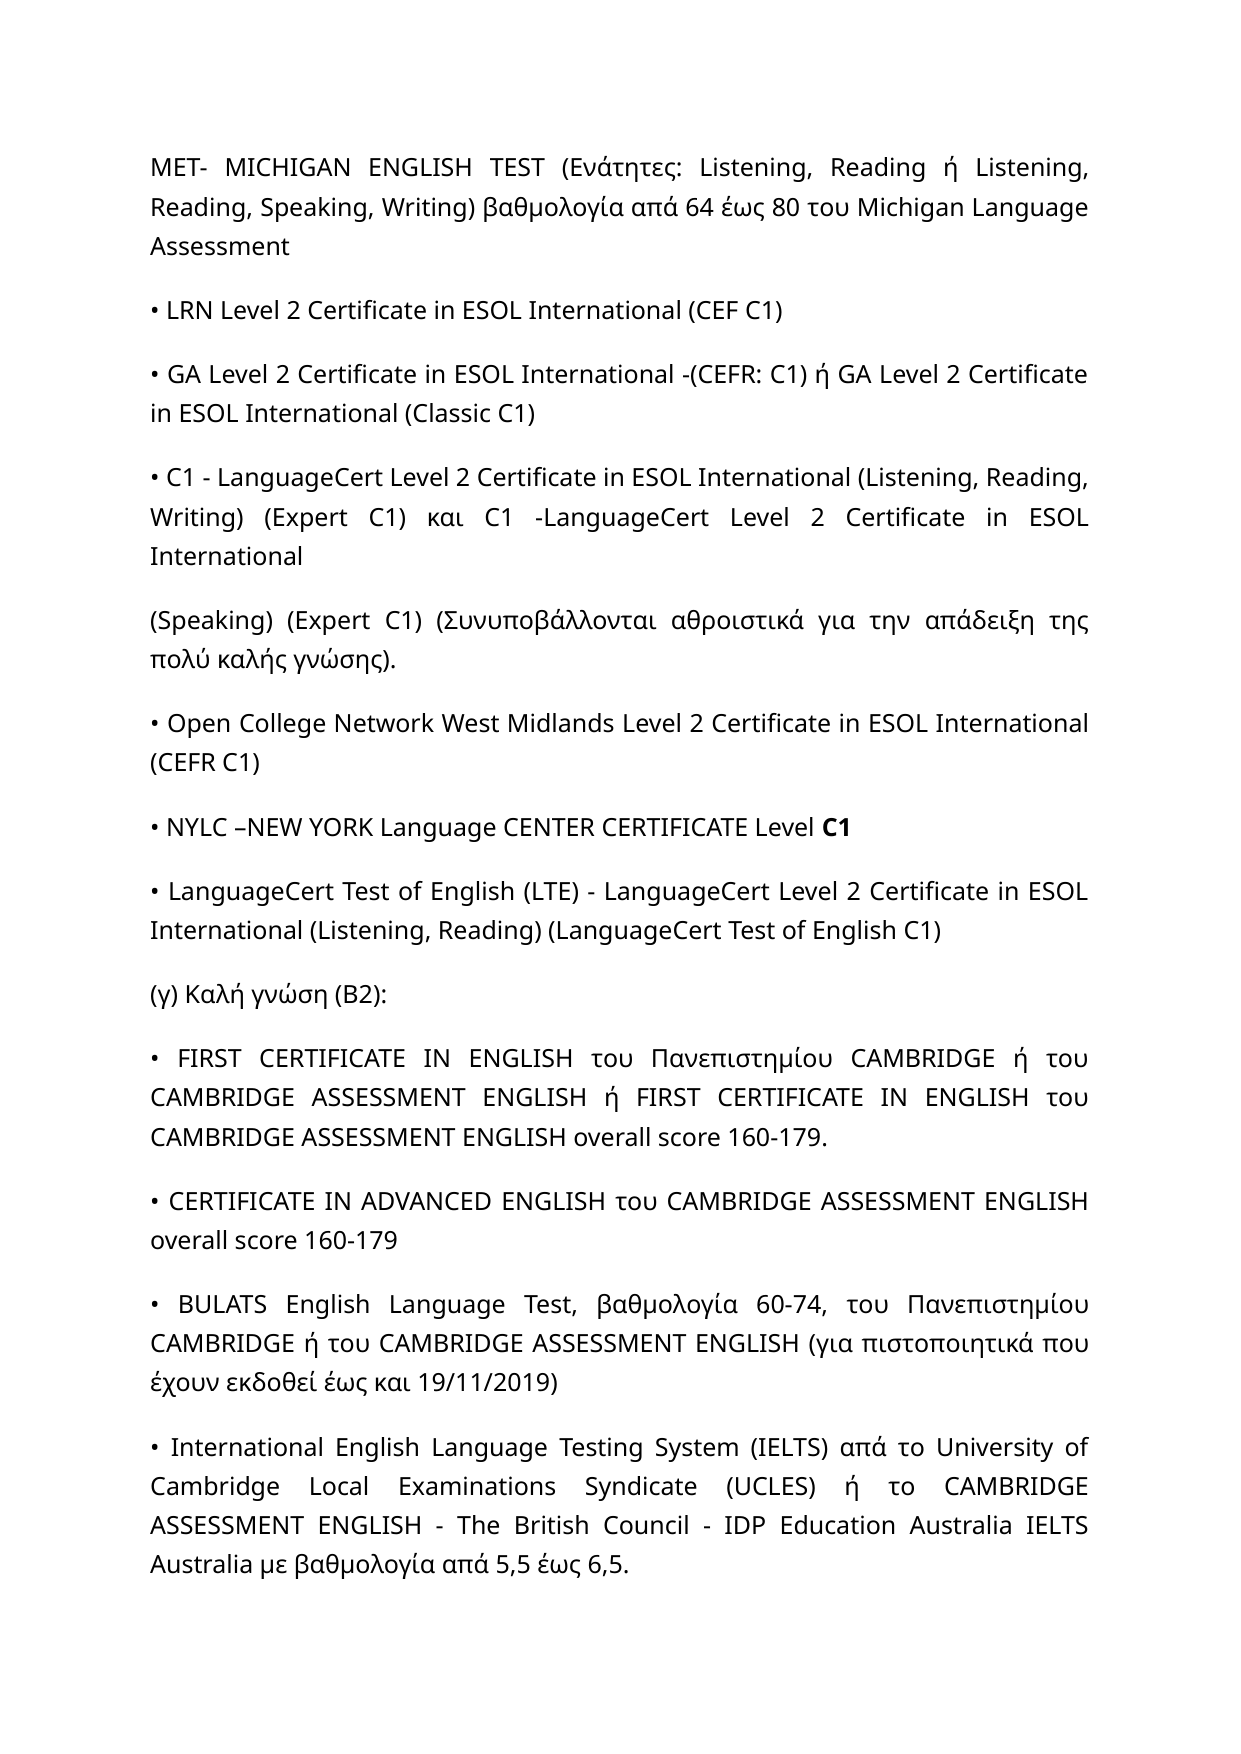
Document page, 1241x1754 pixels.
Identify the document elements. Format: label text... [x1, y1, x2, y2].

text • C1 - LanguageCert Level 2 Certificate in ESOL International (Listening, Reading, Writing) (Expert C1) και C1 -LanguageCert Level 2 Certificate in ESOL International [150, 460, 1090, 572]
text (γ) Καλή γνώση (B2): [150, 977, 1090, 1011]
text • BULATS English Language Test, βαθμολογία 60-74, του Πανεπιστημίου CAMBRIDGE ή του CAMBRIDGE ASSESSMENT ENGLISH (για πιστοποιητικά που έχουν εκδοθεί έως και 19/11/2019) [150, 1287, 1090, 1399]
text (Speaking) (Expert C1) (Συνυποβάλλονται αθροιστικά για την απάδειξη της πολύ καλής γνώσης). [150, 602, 1090, 676]
text • CERTIFICATE IN ADVANCED ENGLISH του CAMBRIDGE ASSESSMENT ENGLISH overall score 160-179 [150, 1183, 1090, 1257]
text • Open College Network West Midlands Level 2 Certificate in ESOL International (CEFR C1) [150, 706, 1090, 779]
text • LRN Level 2 Certificate in ESOL International (CEF C1) [150, 292, 1090, 327]
text • LanguageCert Test of English (LTE) - LanguageCert Level 2 Certificate in ESOL International (Listening, Reading) (LanguageCert Test of English C1) [150, 873, 1090, 947]
text • FIRST CERTIFICATE IN ENGLISH του Πανεπιστημίου CAMBRIDGE ή του CAMBRIDGE ASSESSMENT ENGLISH ή FIRST CERTIFICATE IN ENGLISH του CAMBRIDGE ASSESSMENT ENGLISH overall score 160-179. [150, 1041, 1090, 1153]
text • NYLC –NEW YORK Language CENTER CERTIFICATE Level C1 [150, 809, 1090, 843]
text • GA Level 2 Certificate in ESOL International -(CEFR: C1) ή GA Level 2 Certificate in ESOL International (Classic C1) [150, 357, 1090, 430]
text ΜΕΤ- MICHIGAN ENGLISH TEST (Ενάτητες: Listening, Reading ή Listening, Reading, Speaking, Writing) βαθμολογία απά 64 έως 80 του Michigan Language Assessment [150, 150, 1090, 262]
text • International English Language Testing System (IELTS) απά το University of Cambridge Local Examinations Syndicate (UCLES) ή το CAMBRIDGE ASSESSMENT ENGLISH - The British Council - IDP Education Australia IELTS Australia με βαθμολογία απά 5,5 έως 6,5. [150, 1429, 1090, 1581]
